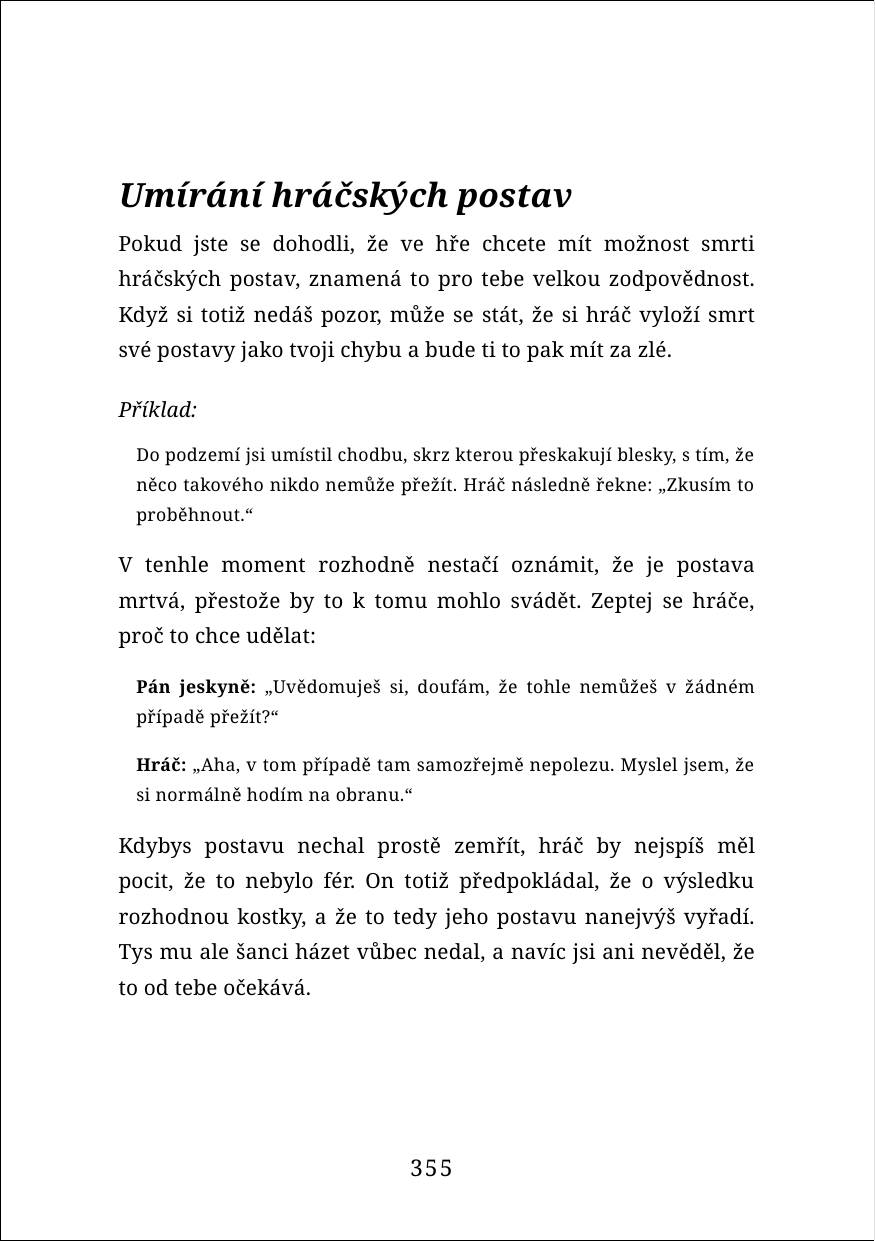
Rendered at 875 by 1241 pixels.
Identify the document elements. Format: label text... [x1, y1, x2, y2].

text V tenhle moment rozhodně nestačí oznámit, že je postava mrtvá, přestože by to k tomu mohlo svádět. Zeptej se hráče, proč to chce udělat: [118, 550, 756, 650]
text Kdybys postavu nechal prostě zemřít, hráč by nejspíš měl pocit, že to nebylo fér. On totiž předpokládal, že o výsledku rozhodnou kostky, a že to tedy jeho postavu nanejvýš vyřadí. Tys mu ale šanci házet vůbec nedal, a navíc jsi ani nevěděl, že to od tebe očekává. [118, 831, 756, 1001]
text Do podzemí jsi umístil chodbu, skrz kterou přeskakují blesky, s tím, že něco takového nikdo nemůže přežít. Hráč následně řekne: „Zkusím to proběhnout.“ [136, 442, 756, 527]
text Pokud jste se dohodli, že ve hře chcete mít možnost smrti hráčských postav, znamená to pro tebe velkou zodpovědnost. Když si totiž nedáš pozor, může se stát, že si hráč vyloží smrt své postavy jako tvoji chybu a bude ti to pak mít za zlé. [118, 229, 756, 364]
subtitle Umírání hráčských postav [118, 172, 756, 217]
text Pán jeskyně: „Uvědomuješ si, doufám, že tohle nemůžeš v žádném případě přežít?“ [136, 674, 756, 729]
text Hráč: „Aha, v tom případě tam samozřejmě nepolezu. Myslel jsem, že si normálně hodím na obranu.“ [136, 753, 756, 807]
text Příklad: [118, 395, 756, 423]
